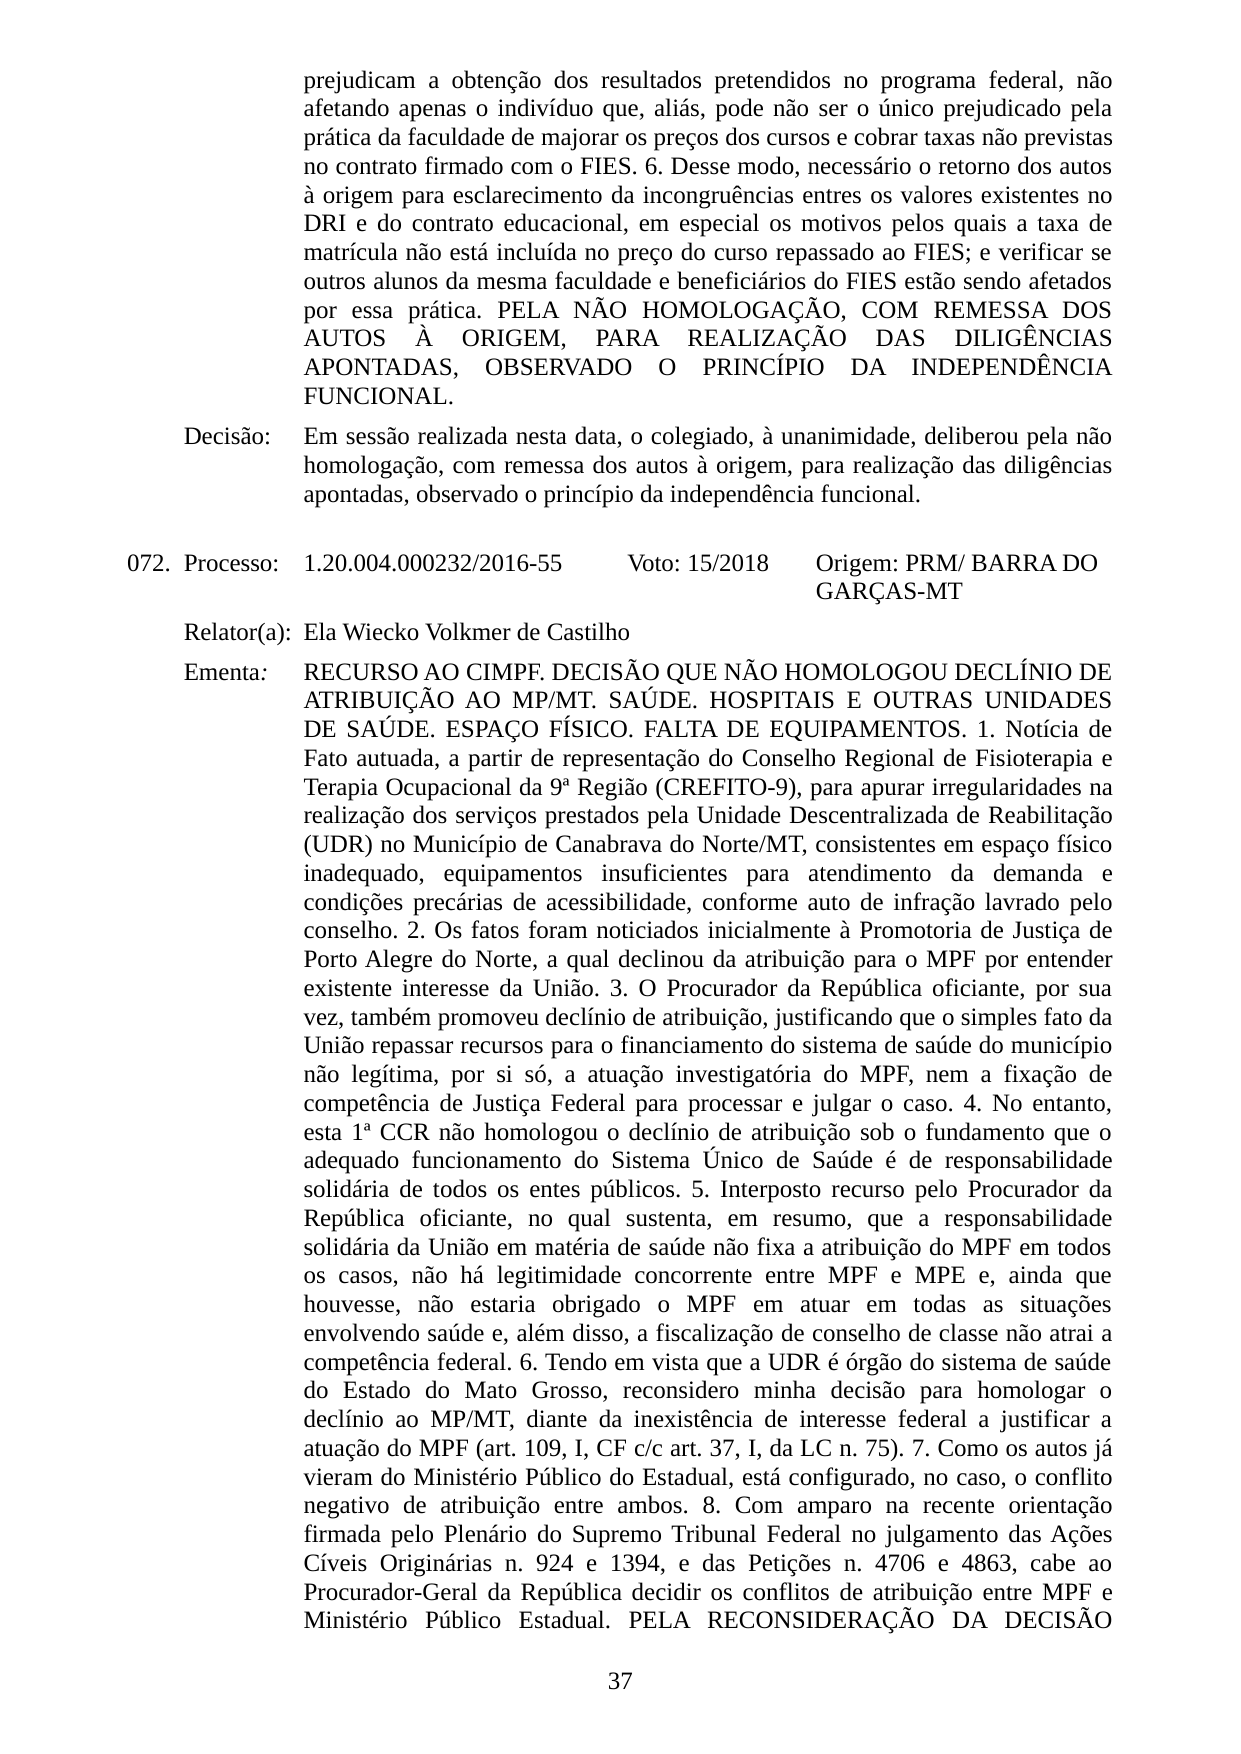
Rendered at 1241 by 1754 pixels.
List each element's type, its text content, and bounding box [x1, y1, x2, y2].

table_header 1.20.004.000232/2016-55 [298, 542, 621, 611]
table_cell [121, 416, 178, 513]
table_cell Ementa: [178, 651, 298, 1640]
table_cell Ela Wiecko Volkmer de Castilho [298, 611, 1119, 651]
table_cell RECURSO AO CIMPF. DECISÃO QUE NÃO HOMOLOGOU DECLÍNIO DE ATRIBUIÇÃO AO MP/MT. SAÚDE. HOSPITAIS E OUTRAS UNIDADES DE SAÚDE. ESPAÇO FÍSICO. FALTA DE EQUIPAMENTOS. 1. Notícia de Fato autuada, a partir de representação do Conselho Regional de Fisioterapia e Terapia Ocupacional da 9ª Região (CREFITO-9), para apurar irregularidades na realização dos serviços prestados pela Unidade Descentralizada de Reabilitação (UDR) no Município de Canabrava do Norte/MT, consistentes em espaço físico inadequado, equipamentos insuficientes para atendimento da demanda e condições precárias de acessibilidade, conforme auto de infração lavrado pelo conselho. 2. Os fatos foram noticiados inicialmente à Promotoria de Justiça de Porto Alegre do Norte, a qual declinou da atribuição para o MPF por entender existente interesse da União. 3. O Procurador da República oficiante, por sua vez, também promoveu declínio de atribuição, justificando que o simples fato da União repassar recursos para o financiamento do sistema de saúde do município não legítima, por si só, a atuação investigatória do MPF, nem a fixação de competência de Justiça Federal para processar e julgar o caso. 4. No entanto, esta 1ª CCR não homologou o declínio de atribuição sob o fundamento que o adequado funcionamento do Sistema Único de Saúde é de responsabilidade solidária de todos os entes públicos. 5. Interposto recurso pelo Procurador da República oficiante, no qual sustenta, em resumo, que a responsabilidade solidária da União em matéria de saúde não fixa a atribuição do MPF em todos os casos, não há legitimidade concorrente entre MPF e MPE e, ainda que houvesse, não estaria obrigado o MPF em atuar em todas as situações envolvendo saúde e, além disso, a fiscalização de conselho de classe não atrai a competência federal. 6. Tendo em vista que a UDR é órgão do sistema de saúde do Estado do Mato Grosso, reconsidero minha decisão para homologar o declínio ao MP/MT, diante da inexistência de interesse federal a justificar a atuação do MPF (art. 109, I, CF c/c art. 37, I, da LC n. 75). 7. Como os autos já vieram do Ministério Público do Estadual, está configurado, no caso, o conflito negativo de atribuição entre ambos. 8. Com amparo na recente orientação firmada pelo Plenário do Supremo Tribunal Federal no julgamento das Ações Cíveis Originárias n. 924 e 1394, e das Petições n. 4706 e 4863, cabe ao Procurador-Geral da República decidir os conflitos de atribuição entre MPF e Ministério Público Estadual. PELA RECONSIDERAÇÃO DA DECISÃO [298, 651, 1119, 1640]
table_header 072. [121, 542, 178, 611]
table_cell prejudicam a obtenção dos resultados pretendidos no programa federal, não afetando apenas o indivíduo que, aliás, pode não ser o único prejudicado pela prática da faculdade de majorar os preços dos cursos e cobrar taxas não previstas no contrato firmado com o FIES. 6. Desse modo, necessário o retorno dos autos à origem para esclarecimento da incongruências entres os valores existentes no DRI e do contrato educacional, em especial os motivos pelos quais a taxa de matrícula não está incluída no preço do curso repassado ao FIES; e verificar se outros alunos da mesma faculdade e beneficiários do FIES estão sendo afetados por essa prática. PELA NÃO HOMOLOGAÇÃO, COM REMESSA DOS AUTOS À ORIGEM, PARA REALIZAÇÃO DAS DILIGÊNCIAS APONTADAS, OBSERVADO O PRINCÍPIO DA INDEPENDÊNCIA FUNCIONAL. [298, 59, 1119, 416]
table_header Origem: PRM/ BARRA DO GARÇAS-MT [810, 542, 1119, 611]
table_header Voto: 15/2018 [621, 542, 810, 611]
table_cell Em sessão realizada nesta data, o colegiado, à unanimidade, deliberou pela não homologação, com remessa dos autos à origem, para realização das diligências apontadas, observado o princípio da independência funcional. [298, 416, 1119, 513]
table_header Processo: [178, 542, 298, 611]
table_cell [121, 59, 178, 416]
table_cell [121, 611, 178, 651]
table_cell Relator(a): [178, 611, 298, 651]
table_cell [121, 651, 178, 1640]
table_cell [178, 59, 298, 416]
table_cell Decisão: [178, 416, 298, 513]
